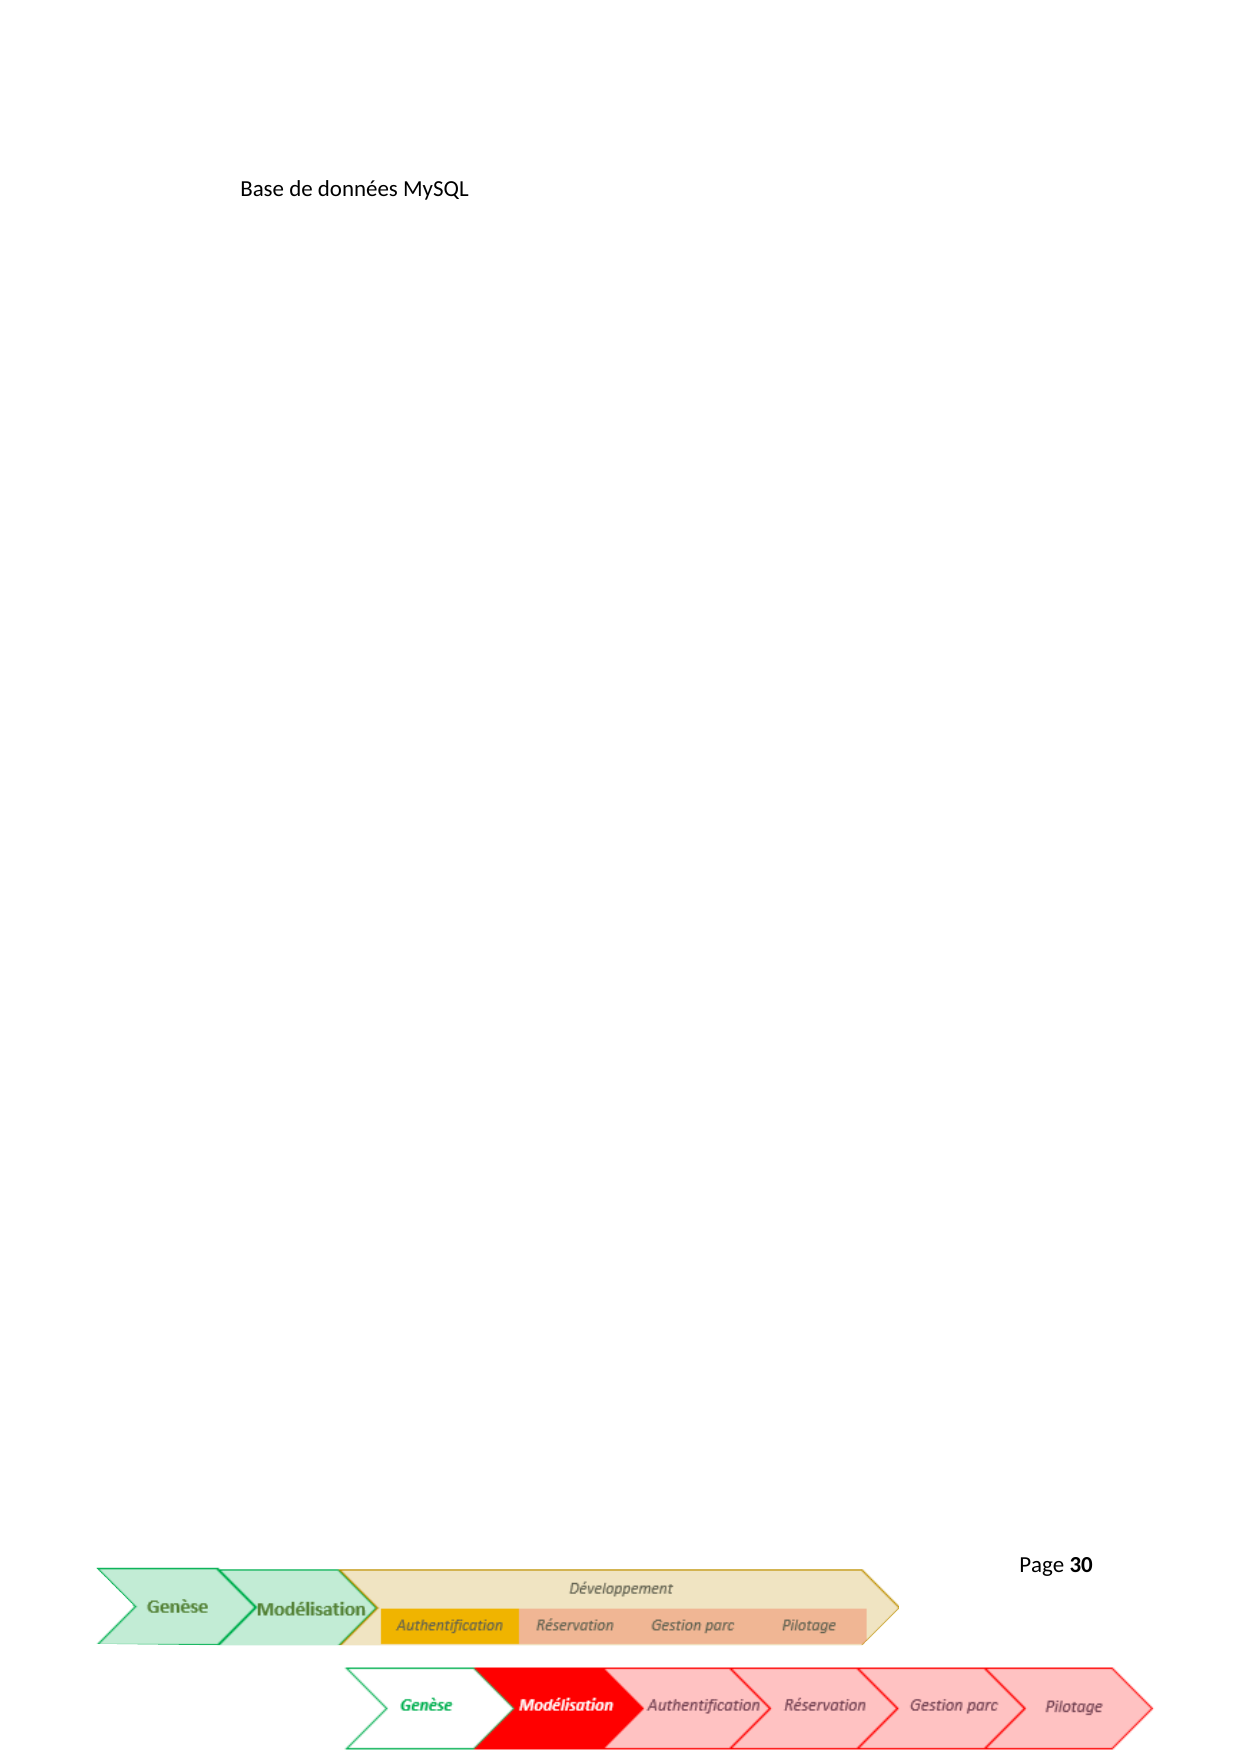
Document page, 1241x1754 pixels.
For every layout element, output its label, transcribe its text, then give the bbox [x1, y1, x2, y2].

text Base de données MySQL [176, 174, 533, 202]
picture [339, 1662, 1156, 1754]
